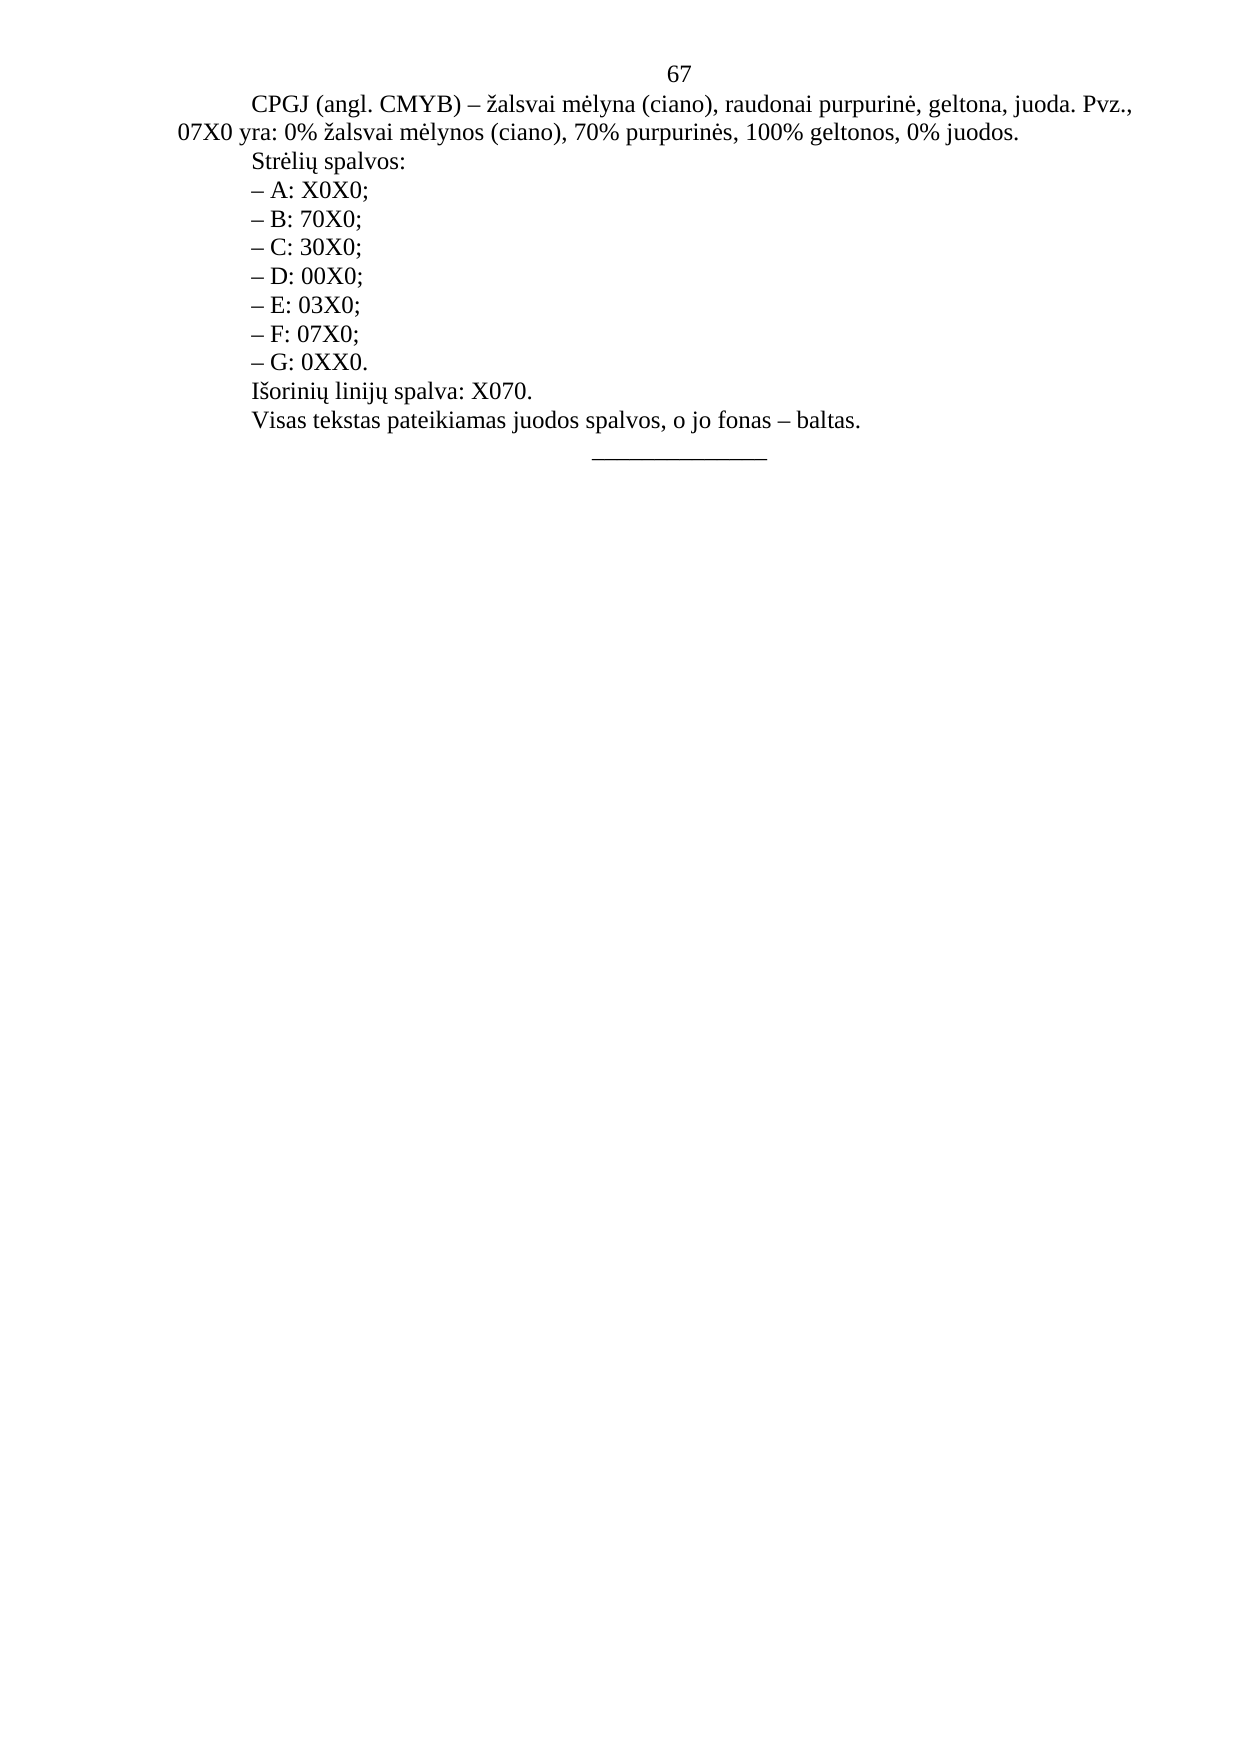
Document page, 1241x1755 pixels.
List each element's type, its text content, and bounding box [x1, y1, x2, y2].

text – E: 03X0; [177, 290, 1181, 319]
text – B: 70X0; [177, 204, 1181, 232]
text – F: 07X0; [177, 319, 1181, 347]
text CPGJ (angl. CMYB) – žalsvai mėlyna (ciano), raudonai purpurinė, geltona, juoda. Pvz., 07X0 yra: 0% žalsvai mėlynos (ciano), 70% purpurinės, 100% geltonos, 0% juodos. [177, 89, 1181, 146]
text – C: 30X0; [177, 232, 1181, 261]
text ______________ [177, 434, 1181, 462]
text Strėlių spalvos: [177, 146, 1181, 175]
text – G: 0XX0. [177, 347, 1181, 376]
text Išorinių linijų spalva: X070. [177, 376, 1181, 405]
text Visas tekstas pateikiamas juodos spalvos, o jo fonas – baltas. [177, 405, 1181, 434]
text – A: X0X0; [177, 175, 1181, 204]
text – D: 00X0; [177, 261, 1181, 290]
